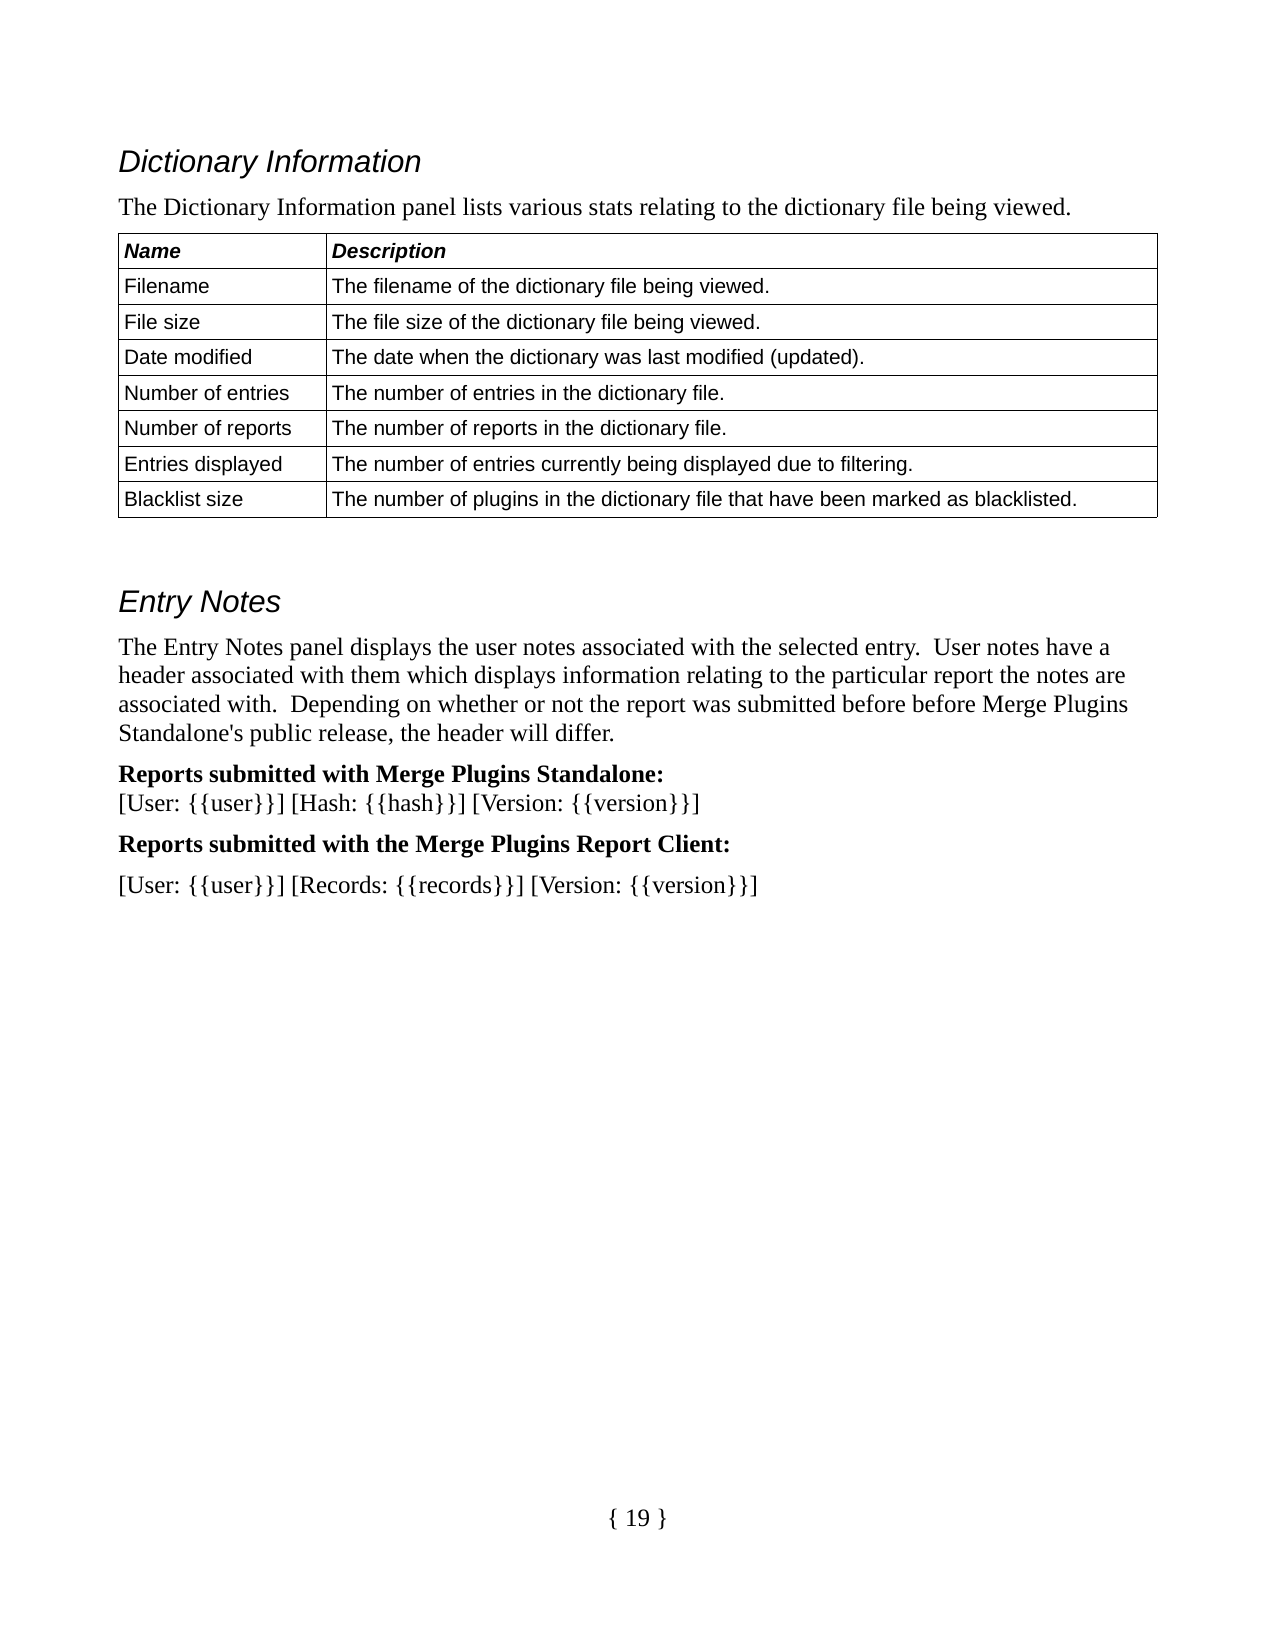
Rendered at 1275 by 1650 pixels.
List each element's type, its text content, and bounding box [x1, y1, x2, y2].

subtitle Dictionary Information [118, 143, 1157, 179]
subtitle Entry Notes [118, 583, 1157, 619]
table_cell File size [119, 305, 326, 339]
table_cell Entries displayed [119, 447, 326, 481]
table_cell The file size of the dictionary file being viewed. [327, 305, 1157, 339]
table_cell Number of reports [119, 411, 326, 446]
table_header Name [119, 234, 326, 268]
table_cell The number of reports in the dictionary file. [327, 411, 1157, 446]
table_cell The filename of the dictionary file being viewed. [327, 269, 1157, 304]
table_cell Number of entries [119, 376, 326, 410]
text The Dictionary Information panel lists various stats relating to the dictionary file being viewed. [118, 192, 1157, 220]
table_cell Date modified [119, 340, 326, 375]
text Reports submitted with the Merge Plugins Report Client: [118, 829, 1157, 858]
text [User: {{user}}] [Records: {{records}}] [Version: {{version}}] [118, 871, 1157, 899]
table_header Description [327, 234, 1157, 268]
table_cell Filename [119, 269, 326, 304]
text Reports submitted with Merge Plugins Standalone: [User: {{user}}] [Hash: {{hash}}] [Version: {{version}}] [118, 759, 1157, 817]
table_cell The date when the dictionary was last modified (updated). [327, 340, 1157, 375]
table_cell Blacklist size [119, 482, 326, 517]
text The Entry Notes panel displays the user notes associated with the selected entry. User notes have a header associated with them which displays information relating to the particular report the notes are associated with. Depending on whether or not the report was submitted before before Merge Plugins Standalone's public release, the header will differ. [118, 632, 1157, 747]
table_cell The number of entries currently being displayed due to filtering. [327, 447, 1157, 481]
table_cell The number of entries in the dictionary file. [327, 376, 1157, 410]
table_cell The number of plugins in the dictionary file that have been marked as blacklisted. [327, 482, 1157, 517]
